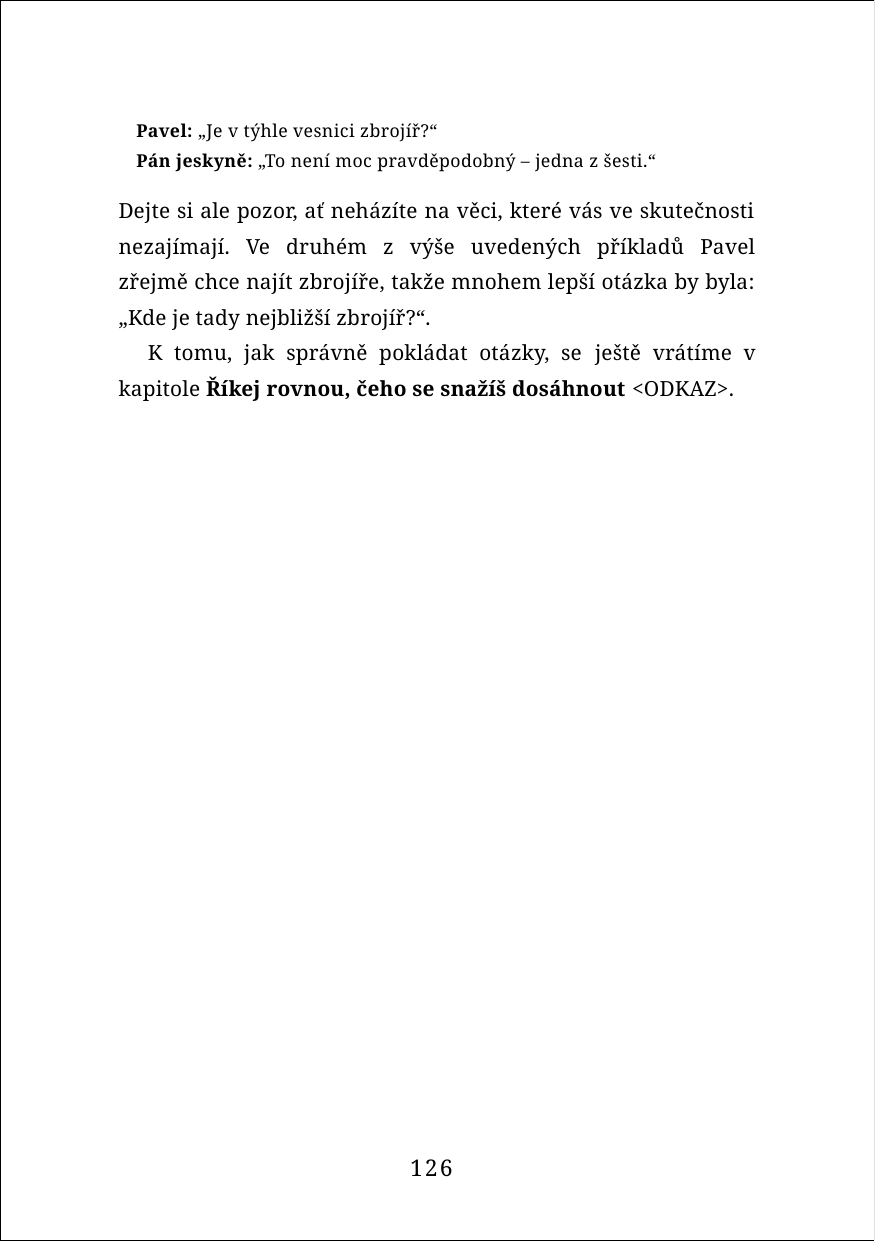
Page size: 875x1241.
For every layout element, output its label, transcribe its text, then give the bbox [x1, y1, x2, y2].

text Pavel: „Je v týhle vesnici zbrojíř?“ Pán jeskyně: „To není moc pravděpodobný – jedna z šesti.“ [136, 118, 756, 173]
text Dejte si ale pozor, ať neházíte na věci, které vás ve skutečnosti nezajímají. Ve druhém z výše uvedených příkladů Pavel zřejmě chce najít zbrojíře, takže mnohem lepší otázka by byla: „Kde je tady nejbližší zbrojíř?“. K tomu, jak správně pokládat otázky, se ještě vrátíme v kapitole Říkej rovnou, čeho se snažíš dosáhnout <ODKAZ>. [118, 196, 756, 402]
